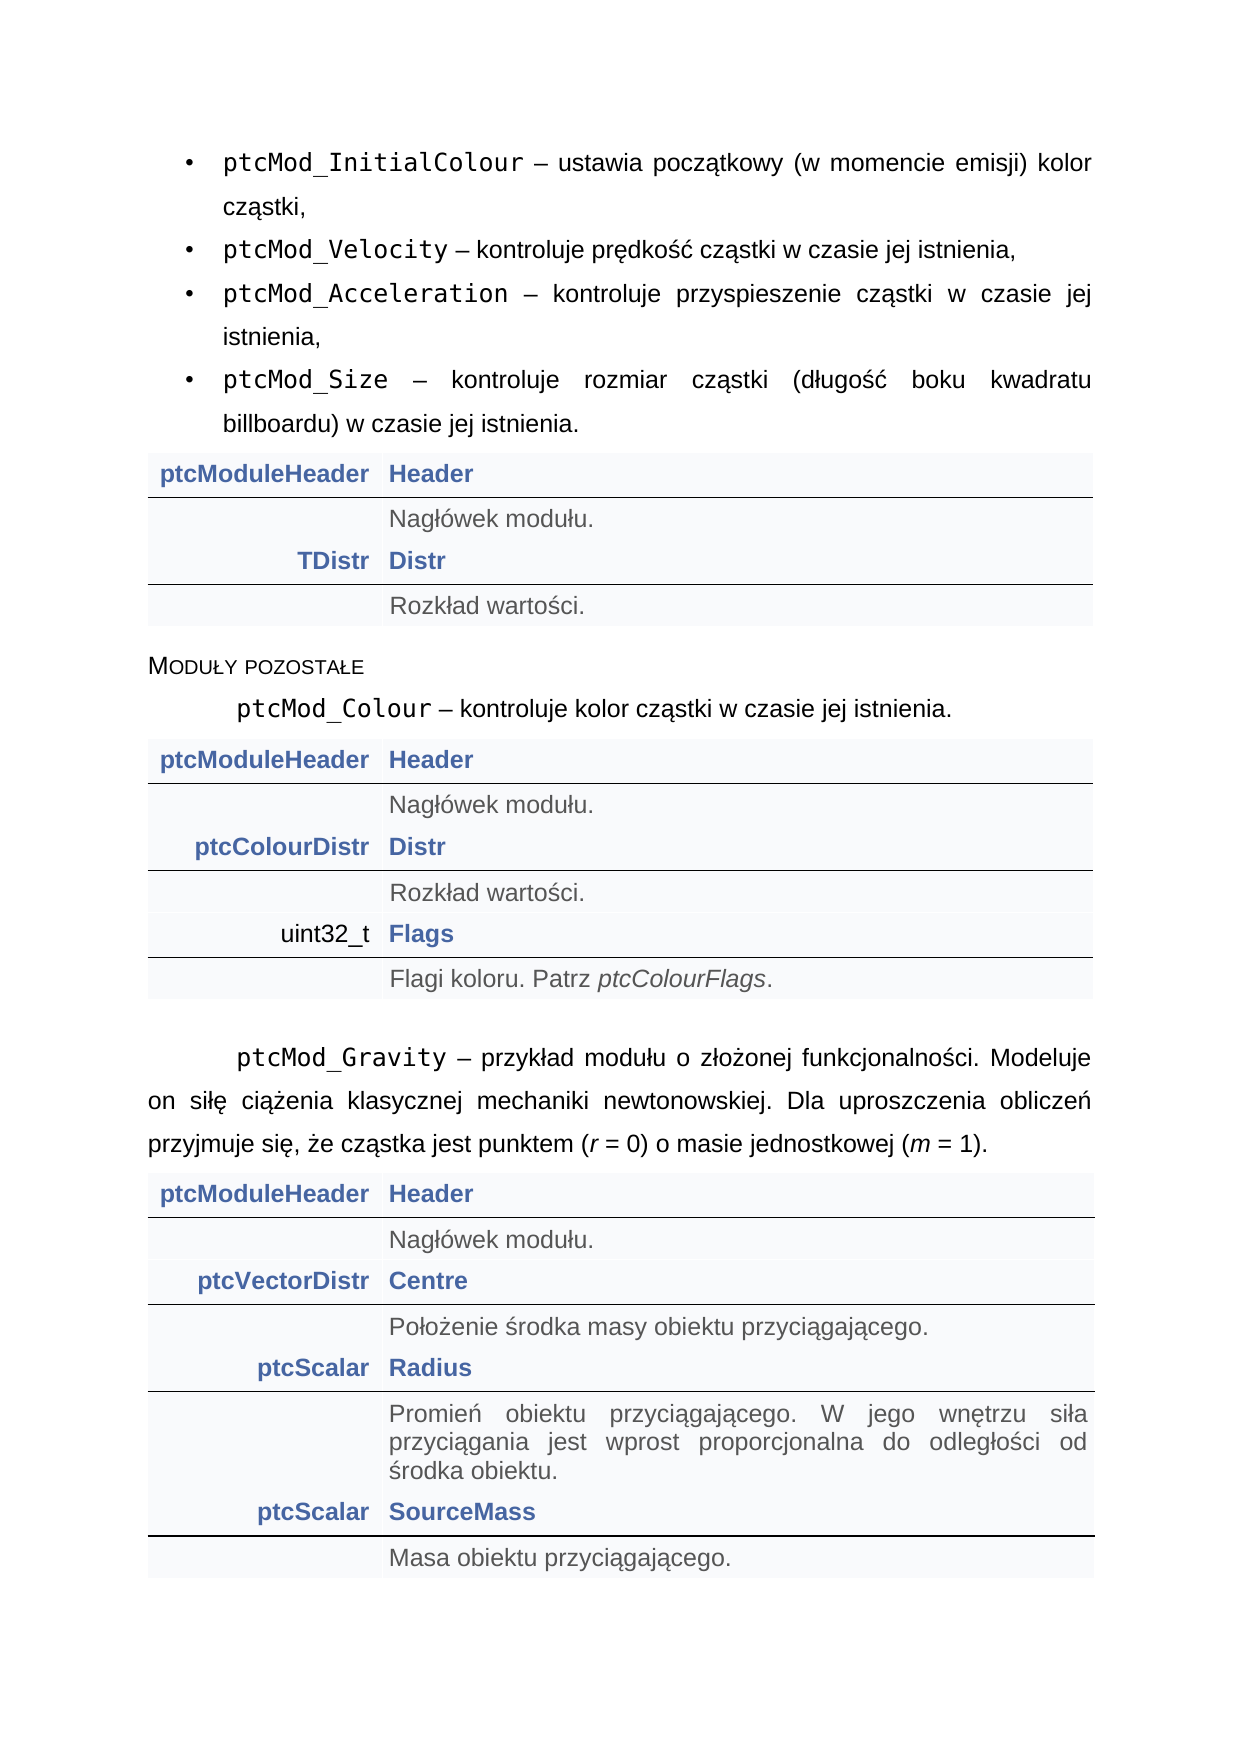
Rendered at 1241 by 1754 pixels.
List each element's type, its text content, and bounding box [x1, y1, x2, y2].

text ptcMod_Colour – kontroluje kolor cząstki w czasie jej istnienia. [148, 694, 1092, 724]
table_cell Flagi koloru. Patrz ptcColourFlags. [383, 958, 1093, 999]
table_cell Promień obiektu przyciągającego. W jego wnętrzu siła przyciągania jest wprost proporcjonalna do odległości od środka obiektu. [383, 1392, 1094, 1491]
table_cell Nagłówek modułu. [383, 1218, 1094, 1259]
table_header ptcModuleHeader [148, 1173, 382, 1217]
list ptcMod_InitialColour – ustawia początkowy (w momencie emisji) kolor cząstki, [185, 148, 1092, 220]
table_header Header [383, 453, 1093, 497]
table_cell Rozkład wartości. [383, 585, 1093, 626]
table_cell [148, 1537, 382, 1578]
list ptcMod_Velocity – kontroluje prędkość cząstki w czasie jej istnienia, [185, 234, 1092, 264]
table_header ptcModuleHeader [148, 739, 382, 783]
table_cell Centre [383, 1260, 1094, 1304]
table_cell ptcScalar [148, 1347, 382, 1391]
table_cell Flags [383, 913, 1093, 957]
table_cell ptcVectorDistr [148, 1260, 382, 1304]
table_cell [148, 1305, 382, 1347]
table_cell uint32_t [148, 913, 382, 957]
table_header Header [383, 739, 1093, 783]
table_cell Położenie środka masy obiektu przyciągającego. [383, 1305, 1094, 1347]
table_cell Nagłówek modułu. [383, 784, 1093, 826]
table_header Header [383, 1173, 1094, 1217]
table_cell [148, 871, 382, 912]
table_cell ptcColourDistr [148, 826, 382, 870]
table_cell [148, 498, 382, 539]
table_cell Distr [383, 539, 1093, 583]
table_cell [148, 1392, 382, 1491]
text ptcMod_Gravity – przykład modułu o złożonej funkcjonalności. Modeluje on siłę ciążenia klasycznej mechaniki newtonowskiej. Dla uproszczenia obliczeń przyjmuje się, że cząstka jest punktem (r = 0) o masie jednostkowej (m = 1). [148, 1043, 1092, 1158]
table_cell Rozkład wartości. [383, 871, 1093, 912]
table_cell [148, 784, 382, 826]
table_cell [148, 958, 382, 999]
list ptcMod_Acceleration – kontroluje przyspieszenie cząstki w czasie jej istnienia, [185, 279, 1092, 351]
table_cell SourceMass [383, 1491, 1094, 1535]
table_cell Radius [383, 1347, 1094, 1391]
table_cell ptcScalar [148, 1491, 382, 1535]
subtitle Moduły pozostałe [148, 651, 1092, 680]
table_header ptcModuleHeader [148, 453, 382, 497]
table_cell [148, 1218, 382, 1259]
table_cell Masa obiektu przyciągającego. [383, 1537, 1094, 1578]
table_cell Distr [383, 826, 1093, 870]
table_cell [148, 585, 382, 626]
list ptcMod_Size – kontroluje rozmiar cząstki (długość boku kwadratu billboardu) w czasie jej istnienia. [185, 366, 1092, 438]
table_cell TDistr [148, 539, 382, 583]
table_cell Nagłówek modułu. [383, 498, 1093, 539]
